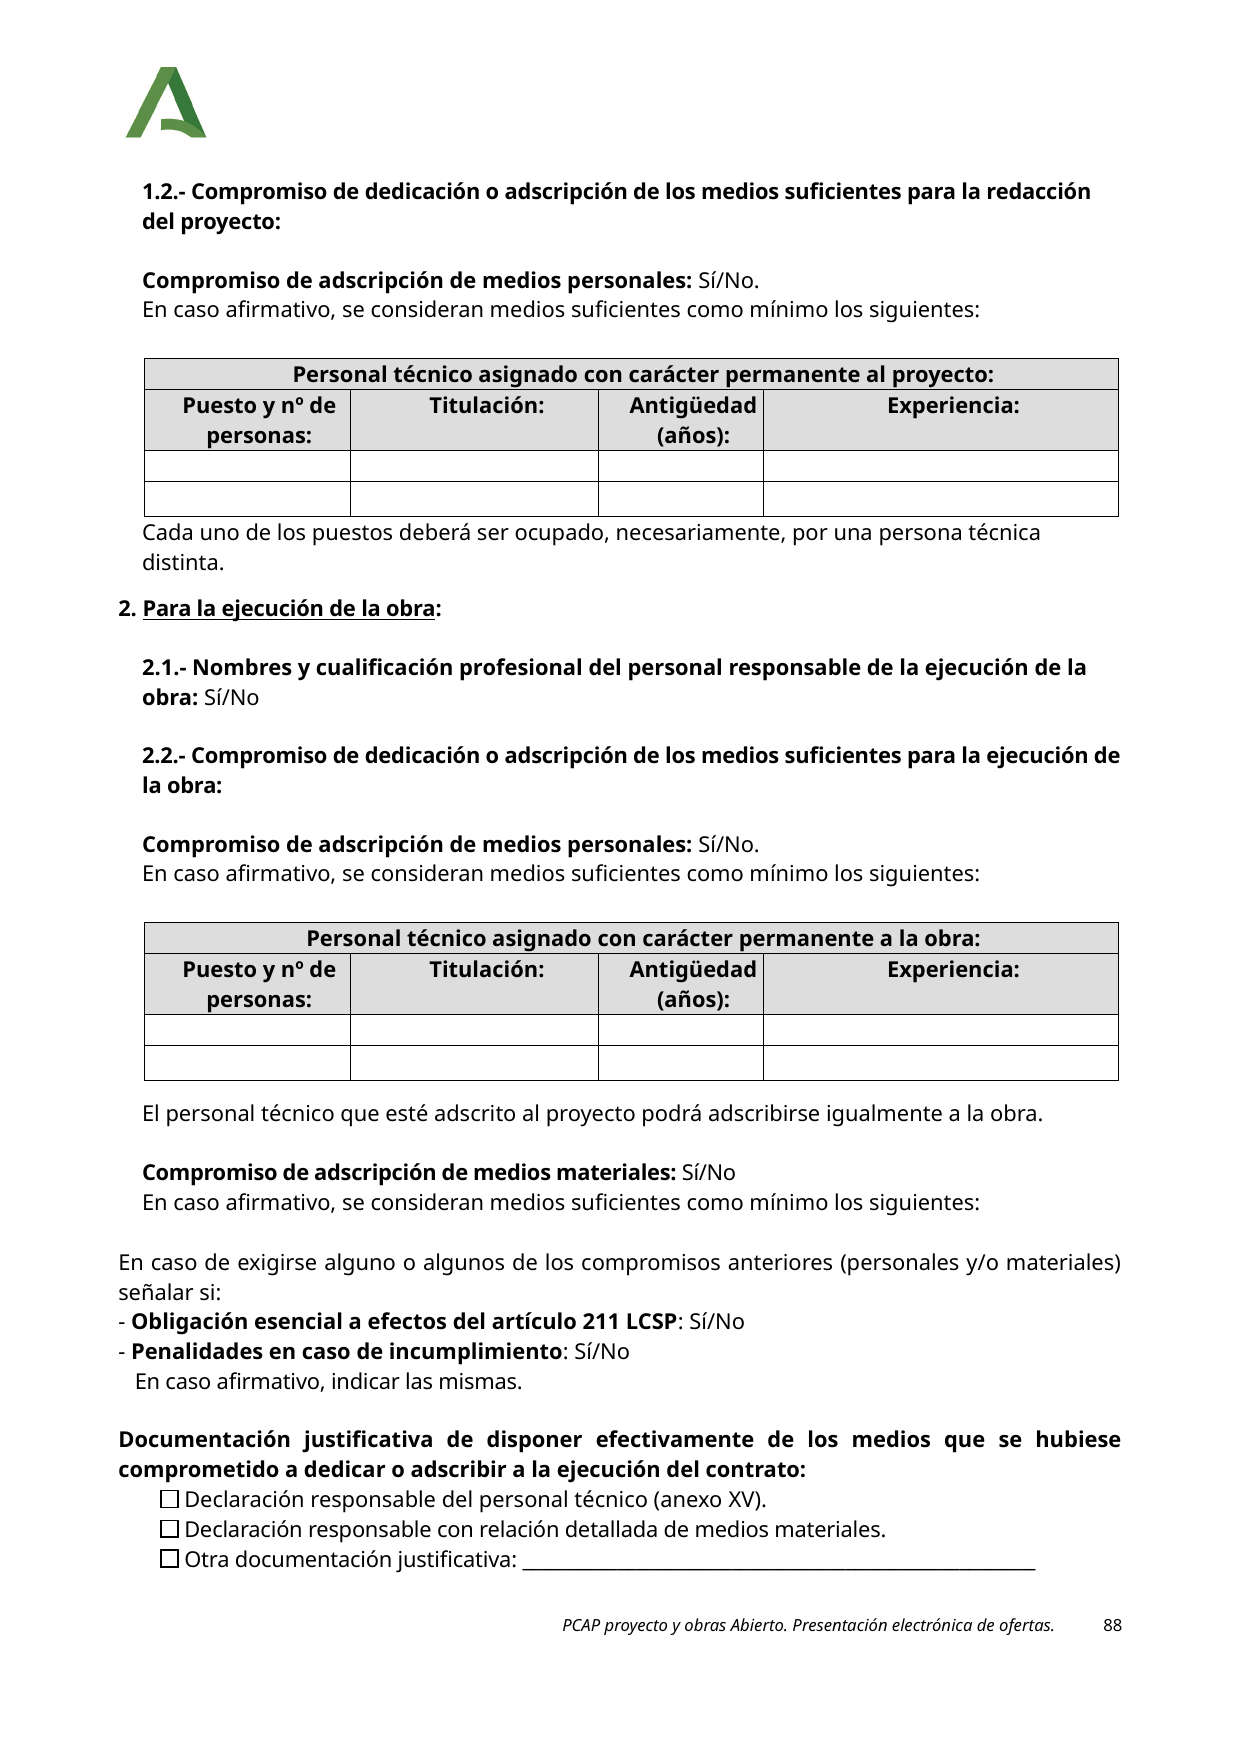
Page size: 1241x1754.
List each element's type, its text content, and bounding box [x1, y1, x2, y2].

text Cada uno de los puestos deberá ser ocupado, necesariamente, por una persona técnica distinta. [142, 517, 1122, 576]
text En caso afirmativo, indicar las mismas. [118, 1366, 1122, 1396]
table_cell Titulación: [351, 390, 598, 450]
table_cell [351, 1046, 598, 1080]
table_cell [351, 451, 598, 481]
table_header Personal técnico asignado con carácter permanente al proyecto: [145, 359, 1118, 389]
text En caso afirmativo, se consideran medios suficientes como mínimo los siguientes: [142, 1187, 1122, 1217]
text Compromiso de adscripción de medios materiales: Sí/No [142, 1157, 1122, 1187]
table_cell [599, 1015, 763, 1044]
text - Penalidades en caso de incumplimiento: Sí/No [118, 1336, 1122, 1366]
table_cell [764, 482, 1118, 516]
table_cell Titulación: [351, 954, 598, 1014]
table_cell [145, 451, 350, 481]
table_cell [599, 1046, 763, 1080]
text Declaración responsable con relación detallada de medios materiales. [118, 1514, 1122, 1544]
table_cell Antigüedad (años): [599, 390, 763, 450]
table_cell [145, 1046, 350, 1080]
text 2.1.- Nombres y cualificación profesional del personal responsable de la ejecución de la obra: Sí/No [142, 652, 1122, 712]
table_cell Experiencia: [764, 390, 1118, 450]
text - Obligación esencial a efectos del artículo 211 LCSP: Sí/No [118, 1306, 1122, 1336]
table_cell [599, 451, 763, 481]
text En caso de exigirse alguno o algunos de los compromisos anteriores (personales y/o materiales) señalar si: [118, 1247, 1122, 1306]
table_cell [351, 482, 598, 516]
table_cell [764, 1015, 1118, 1044]
table_cell [764, 451, 1118, 481]
table_cell Puesto y nº de personas: [145, 390, 350, 450]
text Declaración responsable del personal técnico (anexo XV). [118, 1484, 1122, 1514]
table_cell [764, 1046, 1118, 1080]
table_header Personal técnico asignado con carácter permanente a la obra: [145, 923, 1118, 953]
text 1.2.- Compromiso de dedicación o adscripción de los medios suficientes para la redacción del proyecto: [142, 176, 1122, 236]
text Compromiso de adscripción de medios personales: Sí/No. [142, 829, 1122, 858]
picture [121, 62, 210, 142]
text Documentación justificativa de disponer efectivamente de los medios que se hubiese comprometido a dedicar o adscribir a la ejecución del contrato: [118, 1424, 1122, 1484]
text En caso afirmativo, se consideran medios suficientes como mínimo los siguientes: [142, 858, 1122, 888]
text 2.2.- Compromiso de dedicación o adscripción de los medios suficientes para la ejecución de la obra: [142, 740, 1122, 800]
table_cell Puesto y nº de personas: [145, 954, 350, 1014]
table_cell [351, 1015, 598, 1044]
table_cell [599, 482, 763, 516]
text El personal técnico que esté adscrito al proyecto podrá adscribirse igualmente a la obra. [142, 1098, 1122, 1128]
text Otra documentación justificativa: ______________________________________________________ [118, 1544, 1122, 1573]
text En caso afirmativo, se consideran medios suficientes como mínimo los siguientes: [142, 294, 1122, 324]
table_cell Experiencia: [764, 954, 1118, 1014]
text 2. Para la ejecución de la obra: [118, 593, 1122, 623]
table_cell [145, 482, 350, 516]
table_cell [145, 1015, 350, 1044]
text Compromiso de adscripción de medios personales: Sí/No. [142, 265, 1122, 294]
table_cell Antigüedad (años): [599, 954, 763, 1014]
